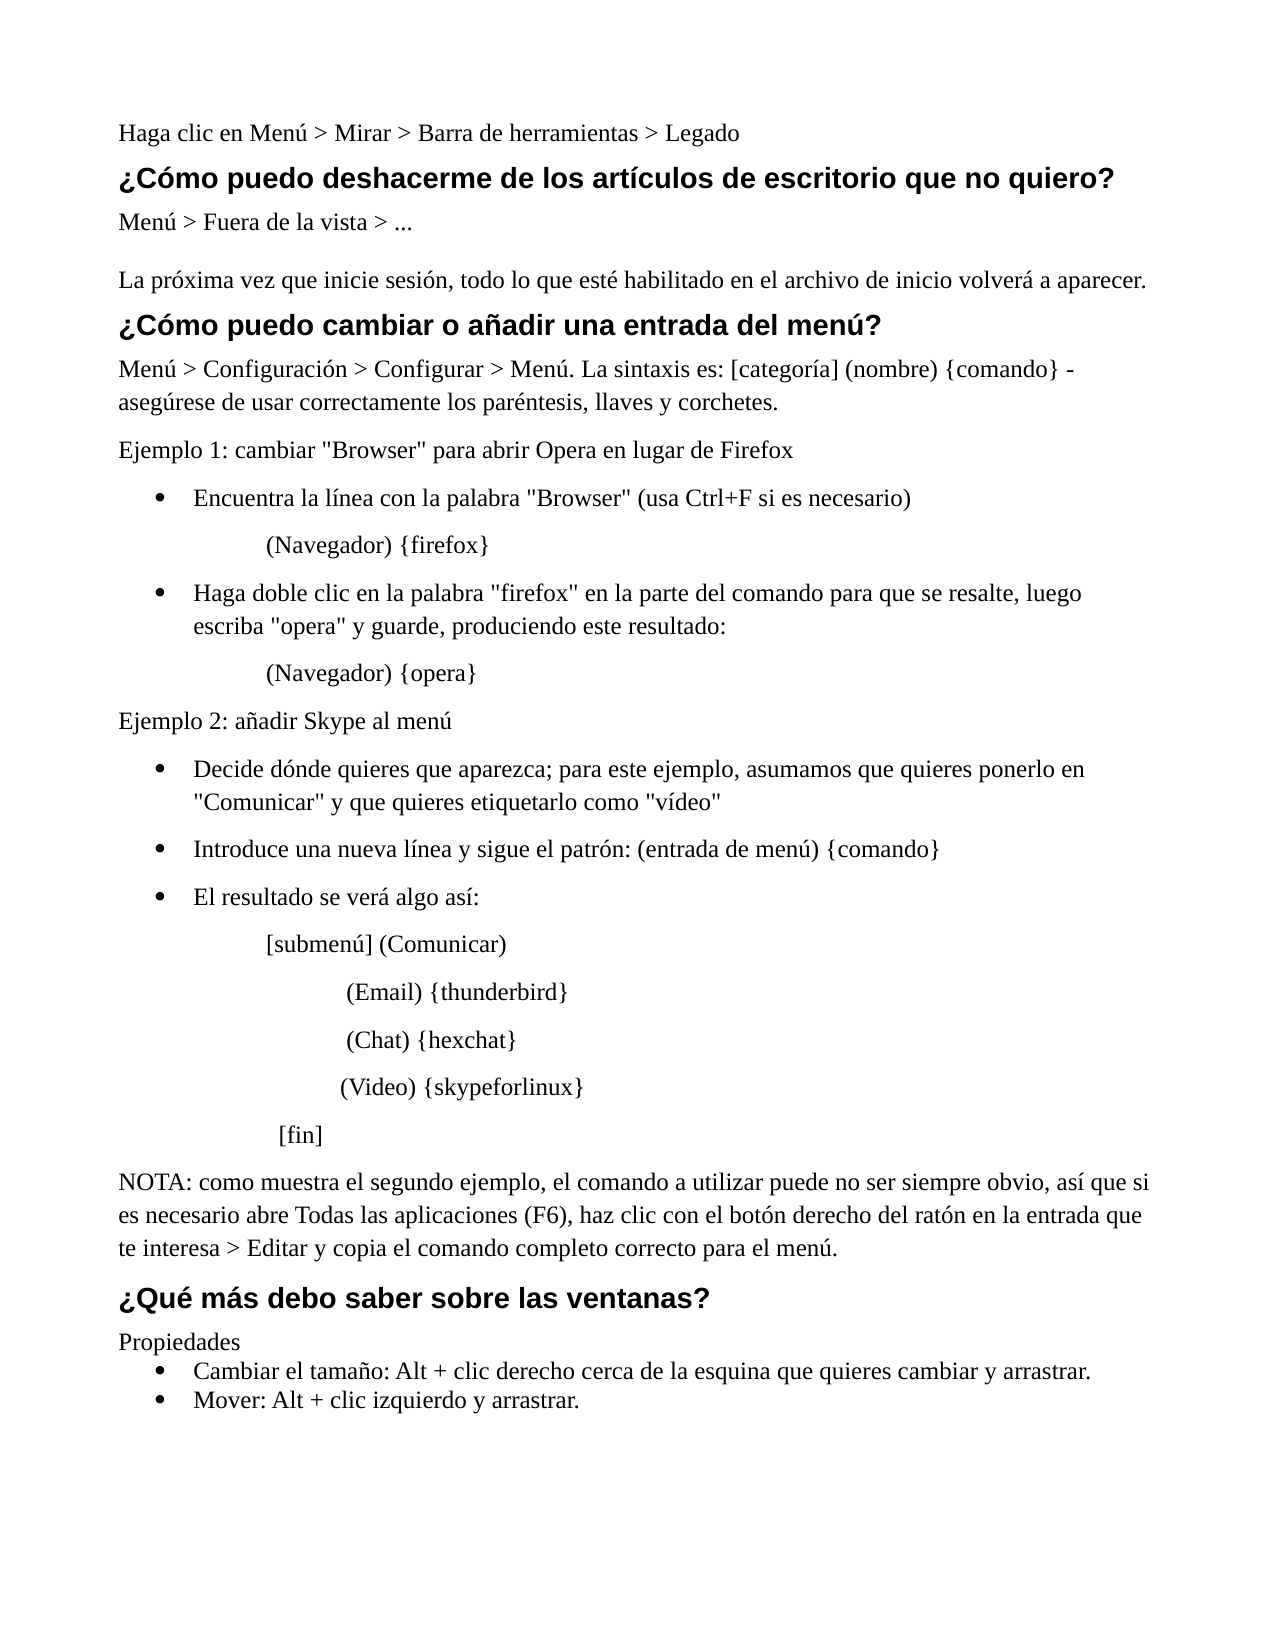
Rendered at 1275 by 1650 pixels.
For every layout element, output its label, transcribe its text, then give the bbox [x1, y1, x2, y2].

text Ejemplo 2: añadir Skype al menú [118, 706, 1157, 735]
text (Navegador) {opera} [118, 658, 1157, 687]
list Haga doble clic en la palabra "firefox" en la parte del comando para que se resalte, luego escriba "opera" y guarde, produciendo este resultado: [156, 578, 1157, 639]
subtitle ¿Cómo puedo deshacerme de los artículos de escritorio que no quiero? [118, 161, 1157, 195]
text Menú > Fuera de la vista > ... [118, 207, 1157, 236]
text (Email) {thunderbird} [118, 977, 1157, 1006]
text Propiedades [118, 1327, 1157, 1356]
text (Chat) {hexchat} [118, 1025, 1157, 1053]
list Introduce una nueva línea y sigue el patrón: (entrada de menú) {comando} [156, 834, 1157, 863]
text [fin] [118, 1120, 1157, 1149]
list El resultado se verá algo así: [156, 882, 1157, 911]
list Cambiar el tamaño: Alt + clic derecho cerca de la esquina que quieres cambiar y arrastrar. [156, 1356, 1157, 1385]
text Menú > Configuración > Configurar > Menú. La sintaxis es: [categoría] (nombre) {comando} - asegúrese de usar correctamente los paréntesis, llaves y corchetes. [118, 354, 1157, 416]
text La próxima vez que inicie sesión, todo lo que esté habilitado en el archivo de inicio volverá a aparecer. [118, 265, 1157, 294]
text [submenú] (Comunicar) [118, 929, 1157, 958]
list Mover: Alt + clic izquierdo y arrastrar. [156, 1385, 1157, 1413]
subtitle ¿Cómo puedo cambiar o añadir una entrada del menú? [118, 308, 1157, 342]
list Encuentra la línea con la palabra "Browser" (usa Ctrl+F si es necesario) [156, 483, 1157, 511]
list Decide dónde quieres que aparezca; para este ejemplo, asumamos que quieres ponerlo en "Comunicar" y que quieres etiquetarlo como "vídeo" [156, 754, 1157, 815]
text NOTA: como muestra el segundo ejemplo, el comando a utilizar puede no ser siempre obvio, así que si es necesario abre Todas las aplicaciones (F6), haz clic con el botón derecho del ratón en la entrada que te interesa > Editar y copia el comando completo correcto para el menú. [118, 1167, 1157, 1262]
text (Navegador) {firefox} [118, 530, 1157, 559]
text (Video) {skypeforlinux} [118, 1072, 1157, 1101]
subtitle ¿Qué más debo saber sobre las ventanas? [118, 1281, 1157, 1315]
text Haga clic en Menú > Mirar > Barra de herramientas > Legado [118, 118, 1157, 147]
text Ejemplo 1: cambiar "Browser" para abrir Opera en lugar de Firefox [118, 435, 1157, 464]
